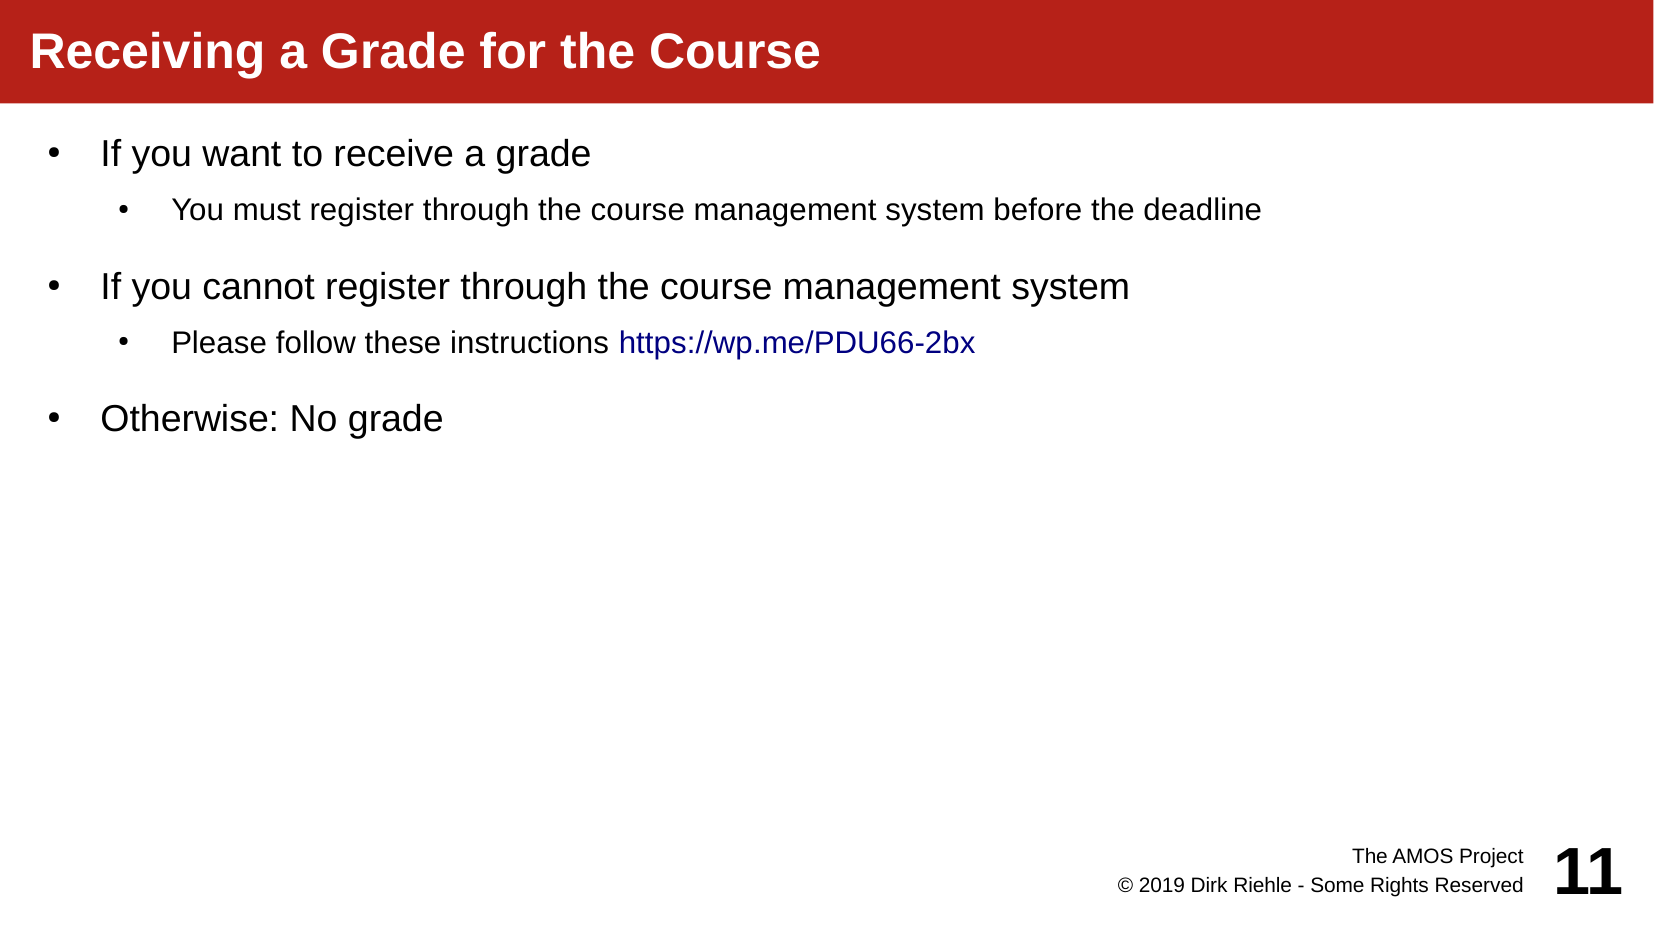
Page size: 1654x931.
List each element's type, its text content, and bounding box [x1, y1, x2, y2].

list If you want to receive a grade You must register through the course management system before the deadline If you cannot register through the course management system Please follow these instructions https://wp.me/PDU66-2bx Otherwise: No grade [29, 132, 1625, 798]
title Receiving a Grade for the Course [0, 0, 1654, 104]
